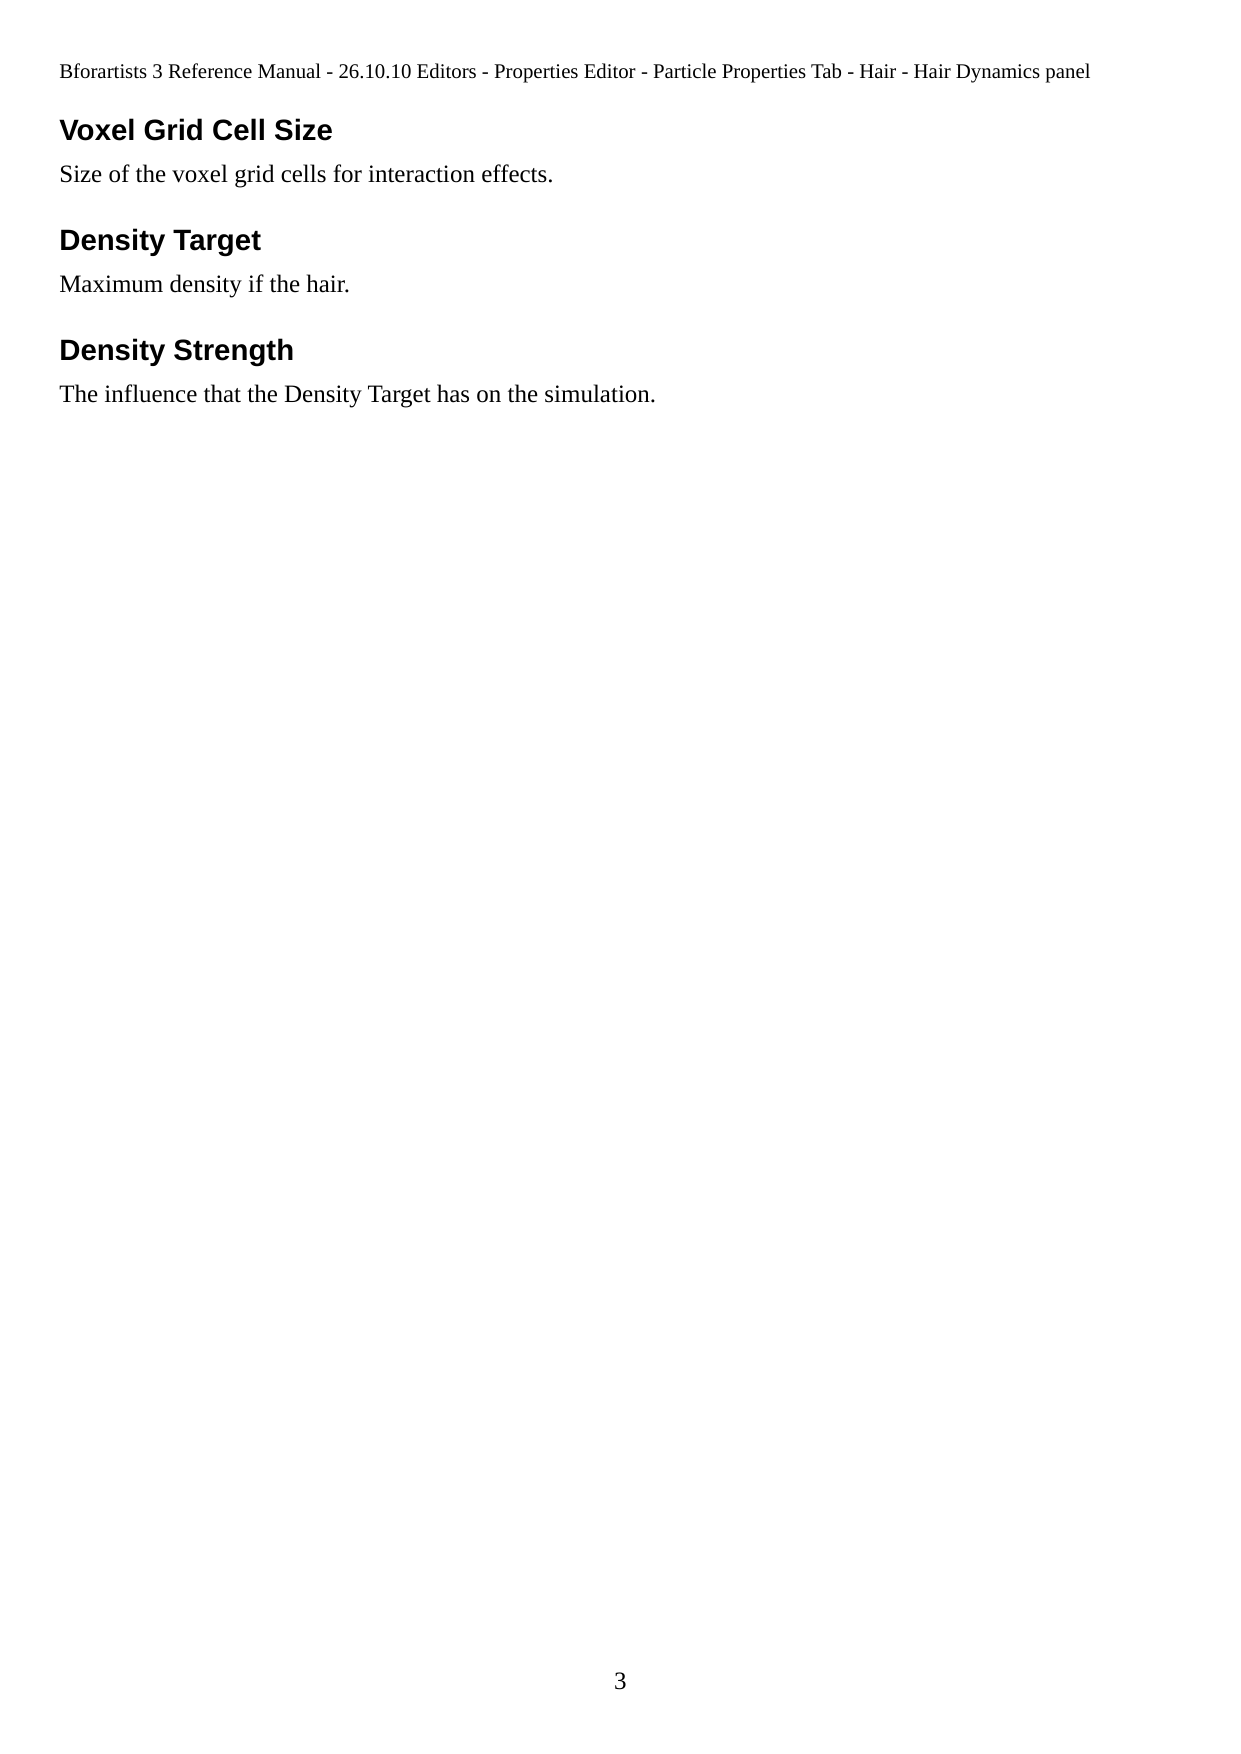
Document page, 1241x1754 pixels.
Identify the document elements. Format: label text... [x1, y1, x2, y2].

subtitle Density Target [59, 222, 1181, 256]
subtitle Density Strength [59, 332, 1181, 366]
text Maximum density if the hair. [59, 269, 1181, 297]
text Size of the voxel grid cells for interaction effects. [59, 159, 1181, 188]
text The influence that the Density Target has on the simulation. [59, 379, 1181, 407]
subtitle Voxel Grid Cell Size [59, 113, 1181, 146]
